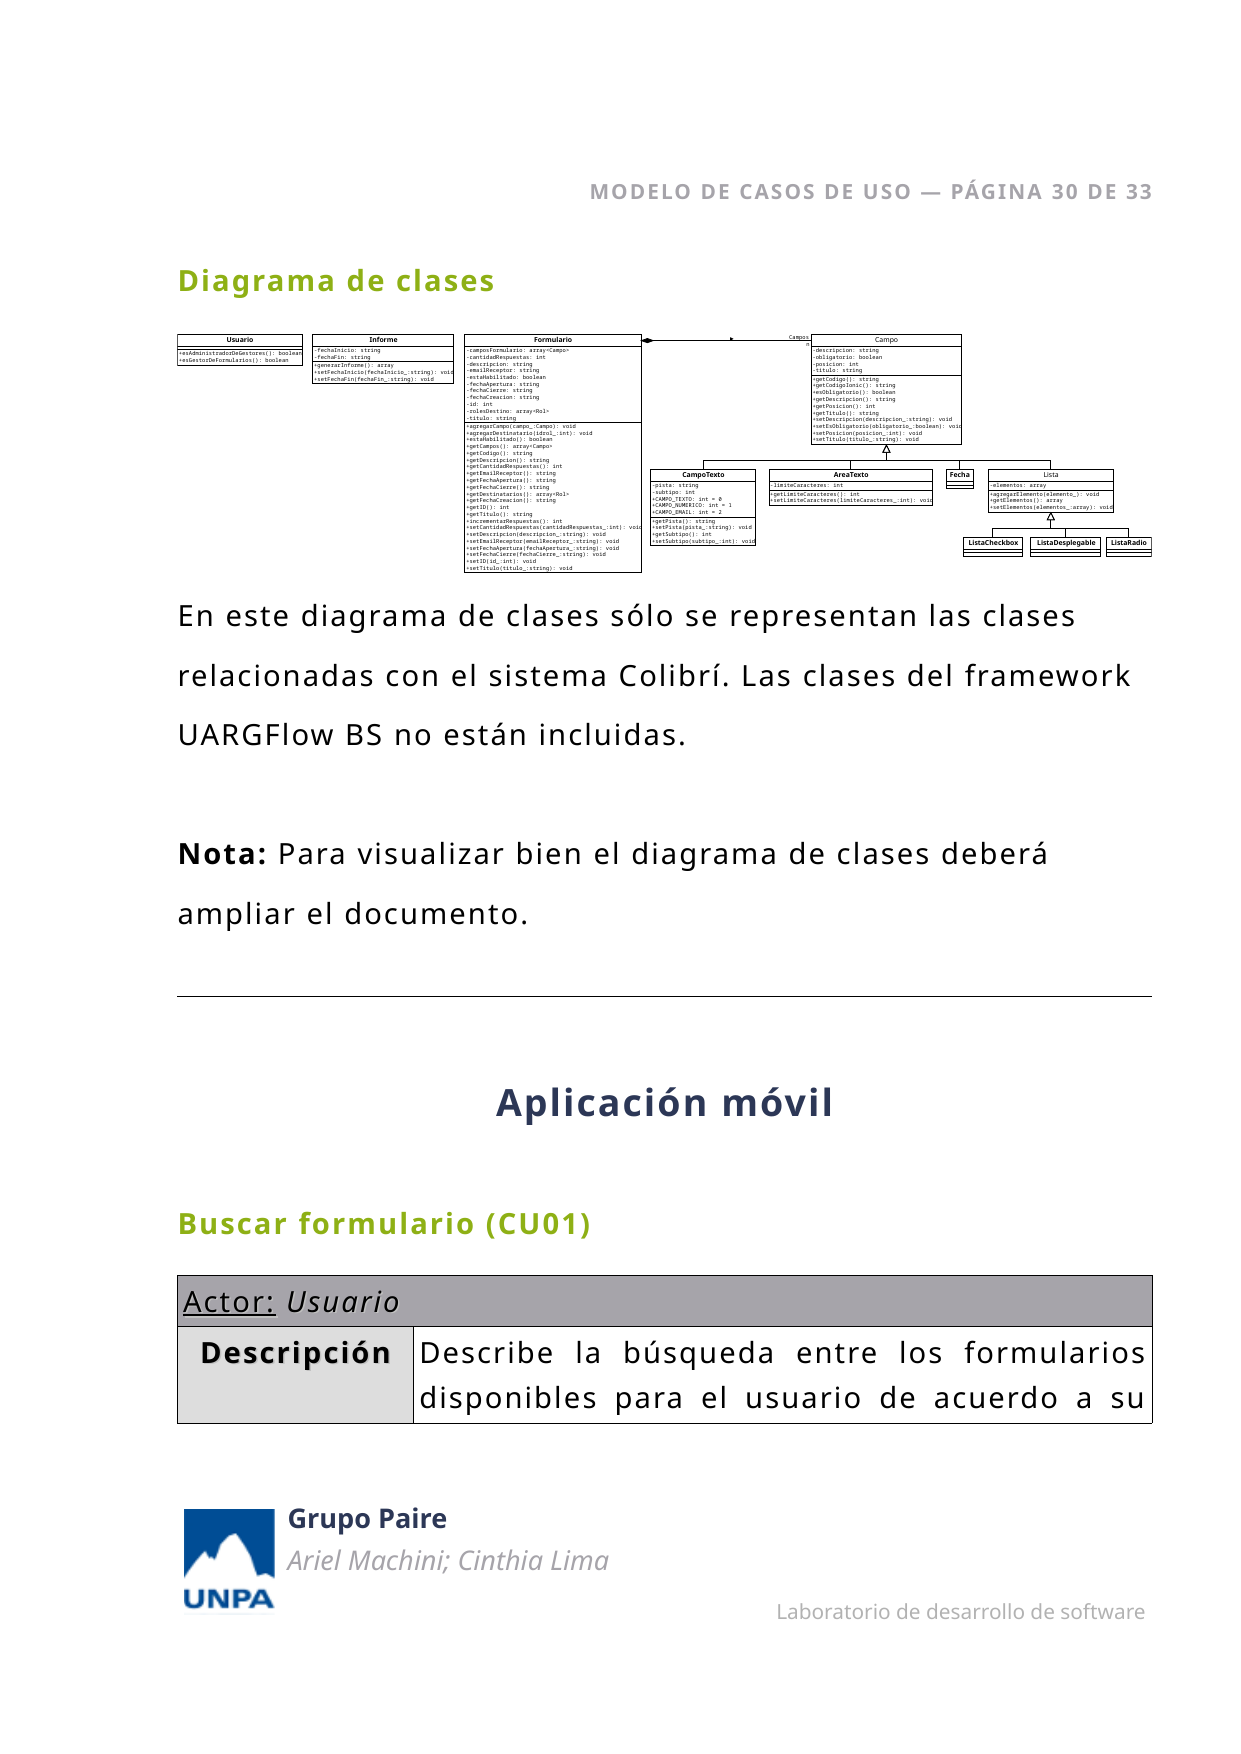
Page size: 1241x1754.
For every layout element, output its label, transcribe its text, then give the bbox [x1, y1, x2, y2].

subtitle Diagrama de clases [177, 260, 1152, 300]
table_cell Describe la búsqueda entre los formularios disponibles para el usuario de acuerdo a su [414, 1327, 1152, 1423]
text En este diagrama de clases sólo se representan las clases relacionadas con el sistema Colibrí. Las clases del framework UARGFlow BS no están incluidas. [177, 596, 1152, 754]
picture [184, 1509, 275, 1615]
text Aplicación móvil [177, 1076, 1152, 1127]
table_cell Descripción [178, 1327, 413, 1423]
text Nota: Para visualizar bien el diagrama de clases deberá ampliar el documento. [177, 833, 1152, 933]
table_header Actor: Usuario [178, 1276, 1152, 1326]
subtitle Buscar formulario (CU01) [177, 1203, 1152, 1243]
